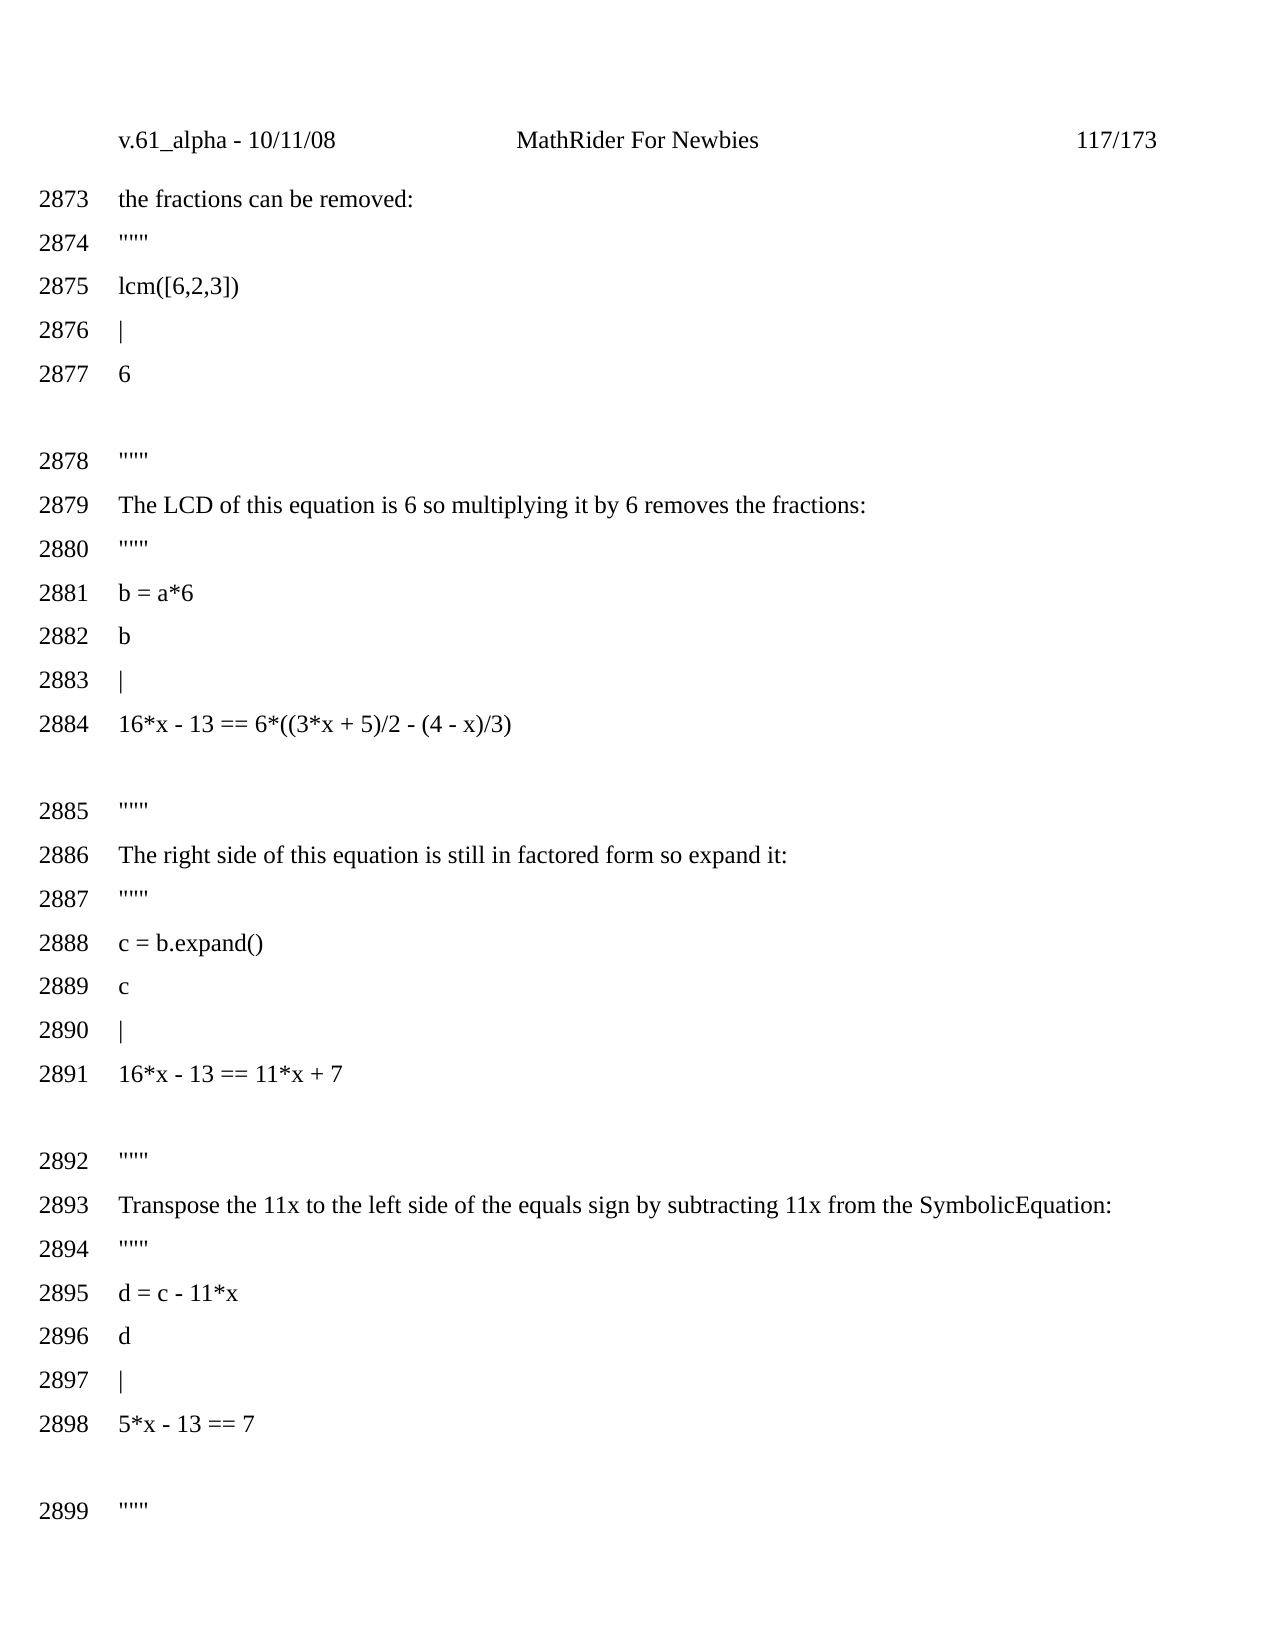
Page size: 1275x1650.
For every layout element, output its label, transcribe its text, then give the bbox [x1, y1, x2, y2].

text | [118, 1015, 1157, 1044]
text d [118, 1321, 1157, 1350]
text | [118, 315, 1157, 344]
text """ [118, 1234, 1157, 1263]
text 6 [118, 359, 1157, 388]
text The LCD of this equation is 6 so multiplying it by 6 removes the fractions: [118, 490, 1157, 519]
text | [118, 665, 1157, 694]
text 16*x - 13 == 6*((3*x + 5)/2 - (4 - x)/3) [118, 709, 1157, 738]
text c = b.expand() [118, 928, 1157, 956]
text b [118, 621, 1157, 650]
text lcm([6,2,3]) [118, 271, 1157, 300]
text Transpose the 11x to the left side of the equals sign by subtracting 11x from the SymbolicEquation: [118, 1190, 1157, 1219]
text d = c - 11*x [118, 1278, 1157, 1306]
text """ [118, 228, 1157, 256]
text the fractions can be removed: [118, 184, 1157, 213]
text """ [118, 534, 1157, 563]
text 5*x - 13 == 7 [118, 1409, 1157, 1438]
text The right side of this equation is still in factored form so expand it: [118, 840, 1157, 869]
text | [118, 1365, 1157, 1394]
text 16*x - 13 == 11*x + 7 [118, 1059, 1157, 1088]
text """ [118, 796, 1157, 825]
text """ [118, 1496, 1157, 1525]
text """ [118, 1146, 1157, 1175]
text b = a*6 [118, 578, 1157, 606]
text """ [118, 884, 1157, 913]
text """ [118, 446, 1157, 475]
text c [118, 971, 1157, 1000]
